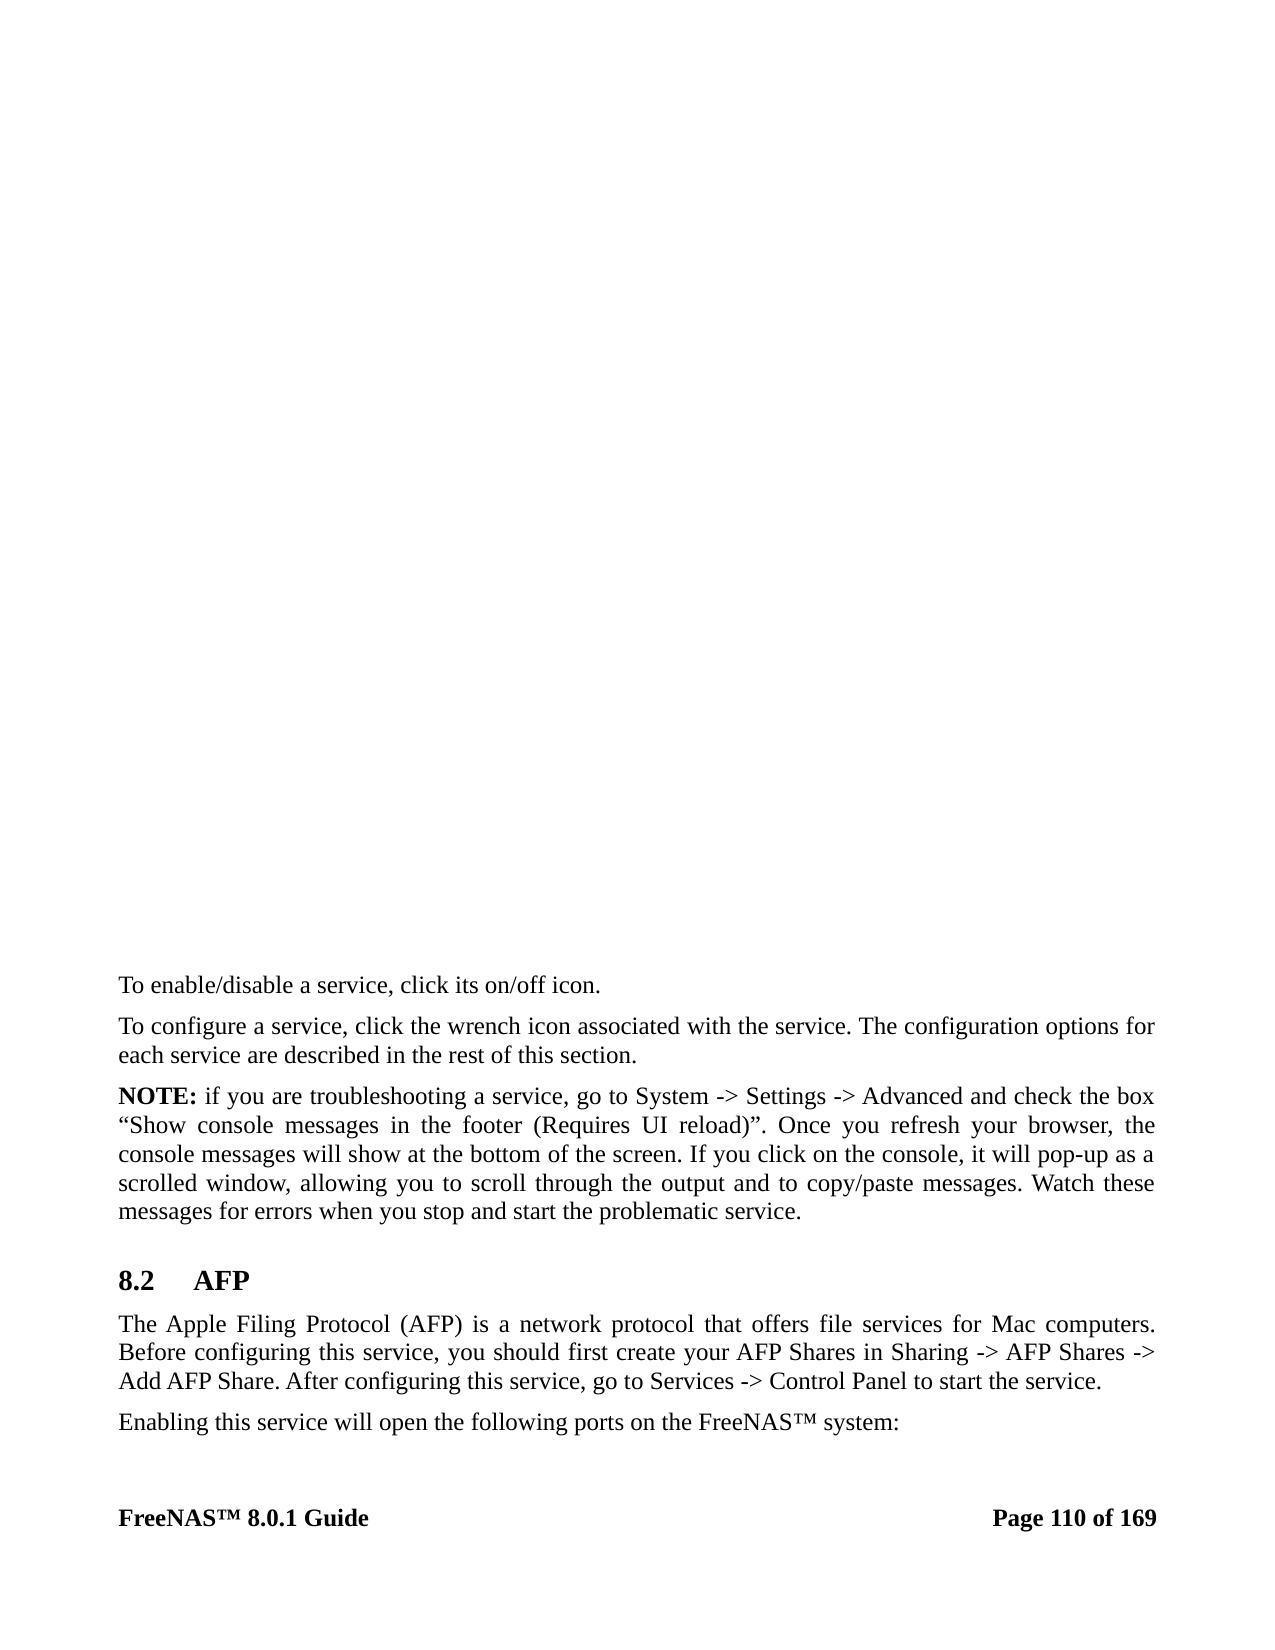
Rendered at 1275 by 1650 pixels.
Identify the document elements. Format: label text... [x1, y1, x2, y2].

text To enable/disable a service, click its on/off icon. [118, 970, 1157, 999]
text NOTE: if you are troubleshooting a service, go to System -> Settings -> Advanced and check the box “Show console messages in the footer (Requires UI reload)”. Once you refresh your browser, the console messages will show at the bottom of the screen. If you click on the console, it will pop-up as a scrolled window, allowing you to scroll through the output and to copy/paste messages. Watch these messages for errors when you stop and start the problematic service. [118, 1081, 1157, 1225]
subtitle AFP [118, 1263, 1157, 1296]
text Enabling this service will open the following ports on the FreeNAS™ system: [118, 1407, 1157, 1436]
text The Apple Filing Protocol (AFP) is a network protocol that offers file services for Mac computers. Before configuring this service, you should first create your AFP Shares in Sharing -> AFP Shares -> Add AFP Share. After configuring this service, go to Services -> Control Panel to start the service. [118, 1309, 1157, 1395]
text To configure a service, click the wrench icon associated with the service. The configuration options for each service are described in the rest of this section. [118, 1011, 1157, 1069]
